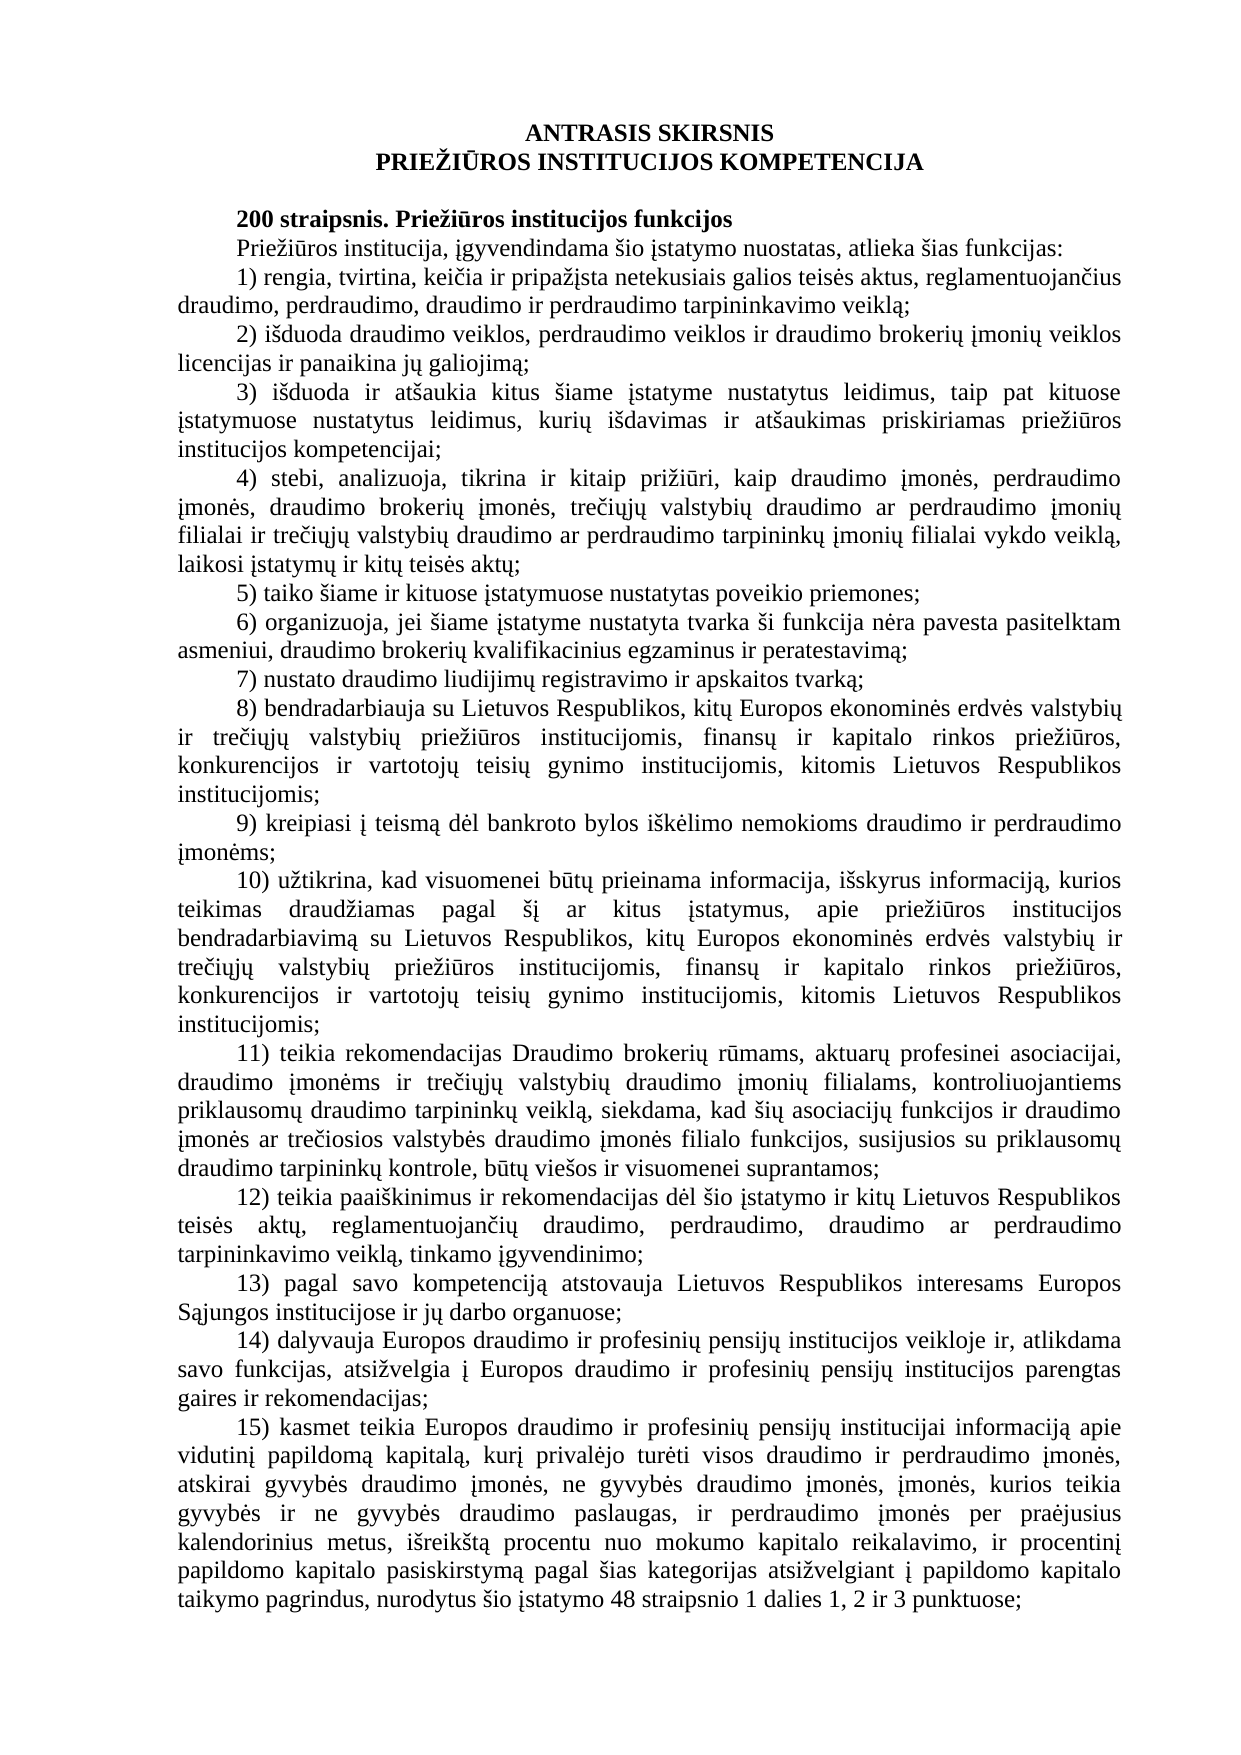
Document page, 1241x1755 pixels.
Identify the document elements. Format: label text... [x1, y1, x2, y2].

text 6) organizuoja, jei šiame įstatyme nustatyta tvarka ši funkcija nėra pavesta pasitelktam asmeniui, draudimo brokerių kvalifikacinius egzaminus ir peratestavimą; [177, 607, 1122, 664]
text 4) stebi, analizuoja, tikrina ir kitaip prižiūri, kaip draudimo įmonės, perdraudimo įmonės, draudimo brokerių įmonės, trečiųjų valstybių draudimo ar perdraudimo įmonių filialai ir trečiųjų valstybių draudimo ar perdraudimo tarpininkų įmonių filialai vykdo veiklą, laikosi įstatymų ir kitų teisės aktų; [177, 463, 1122, 578]
text Priežiūros institucija, įgyvendindama šio įstatymo nuostatas, atlieka šias funkcijas: [177, 233, 1122, 262]
text 13) pagal savo kompetenciją atstovauja Lietuvos Respublikos interesams Europos Sąjungos institucijose ir jų darbo organuose; [177, 1268, 1122, 1326]
text 10) užtikrina, kad visuomenei būtų prieinama informacija, išskyrus informaciją, kurios teikimas draudžiamas pagal šį ar kitus įstatymus, apie priežiūros institucijos bendradarbiavimą su Lietuvos Respublikos, kitų Europos ekonominės erdvės valstybių ir trečiųjų valstybių priežiūros institucijomis, finansų ir kapitalo rinkos priežiūros, konkurencijos ir vartotojų teisių gynimo institucijomis, kitomis Lietuvos Respublikos institucijomis; [177, 866, 1122, 1038]
text 3) išduoda ir atšaukia kitus šiame įstatyme nustatytus leidimus, taip pat kituose įstatymuose nustatytus leidimus, kurių išdavimas ir atšaukimas priskiriamas priežiūros institucijos kompetencijai; [177, 377, 1122, 463]
text 5) taiko šiame ir kituose įstatymuose nustatytas poveikio priemones; [177, 578, 1122, 607]
text 15) kasmet teikia Europos draudimo ir profesinių pensijų institucijai informaciją apie vidutinį papildomą kapitalą, kurį privalėjo turėti visos draudimo ir perdraudimo įmonės, atskirai gyvybės draudimo įmonės, ne gyvybės draudimo įmonės, įmonės, kurios teikia gyvybės ir ne gyvybės draudimo paslaugas, ir perdraudimo įmonės per praėjusius kalendorinius metus, išreikštą procentu nuo mokumo kapitalo reikalavimo, ir procentinį papildomo kapitalo pasiskirstymą pagal šias kategorijas atsižvelgiant į papildomo kapitalo taikymo pagrindus, nurodytus šio įstatymo 48 straipsnio 1 dalies 1, 2 ir 3 punktuose; [177, 1412, 1122, 1613]
text 12) teikia paaiškinimus ir rekomendacijas dėl šio įstatymo ir kitų Lietuvos Respublikos teisės aktų, reglamentuojančių draudimo, perdraudimo, draudimo ar perdraudimo tarpininkavimo veiklą, tinkamo įgyvendinimo; [177, 1182, 1122, 1268]
text 2) išduoda draudimo veiklos, perdraudimo veiklos ir draudimo brokerių įmonių veiklos licencijas ir panaikina jų galiojimą; [177, 319, 1122, 377]
text 11) teikia rekomendacijas Draudimo brokerių rūmams, aktuarų profesinei asociacijai, draudimo įmonėms ir trečiųjų valstybių draudimo įmonių filialams, kontroliuojantiems priklausomų draudimo tarpininkų veiklą, siekdama, kad šių asociacijų funkcijos ir draudimo įmonės ar trečiosios valstybės draudimo įmonės filialo funkcijos, susijusios su priklausomų draudimo tarpininkų kontrole, būtų viešos ir visuomenei suprantamos; [177, 1038, 1122, 1182]
text 1) rengia, tvirtina, keičia ir pripažįsta netekusiais galios teisės aktus, reglamentuojančius draudimo, perdraudimo, draudimo ir perdraudimo tarpininkavimo veiklą; [177, 262, 1122, 319]
text PRIEŽIŪROS INSTITUCIJOS KOMPETENCIJA [177, 147, 1122, 176]
text 200 straipsnis. Priežiūros institucijos funkcijos [177, 204, 1122, 233]
text 7) nustato draudimo liudijimų registravimo ir apskaitos tvarką; [177, 664, 1122, 693]
text ANTRASIS SKIRSNIS [177, 118, 1122, 147]
text 8) bendradarbiauja su Lietuvos Respublikos, kitų Europos ekonominės erdvės valstybių ir trečiųjų valstybių priežiūros institucijomis, finansų ir kapitalo rinkos priežiūros, konkurencijos ir vartotojų teisių gynimo institucijomis, kitomis Lietuvos Respublikos institucijomis; [177, 693, 1122, 808]
text 14) dalyvauja Europos draudimo ir profesinių pensijų institucijos veikloje ir, atlikdama savo funkcijas, atsižvelgia į Europos draudimo ir profesinių pensijų institucijos parengtas gaires ir rekomendacijas; [177, 1326, 1122, 1412]
text 9) kreipiasi į teismą dėl bankroto bylos iškėlimo nemokioms draudimo ir perdraudimo įmonėms; [177, 808, 1122, 866]
